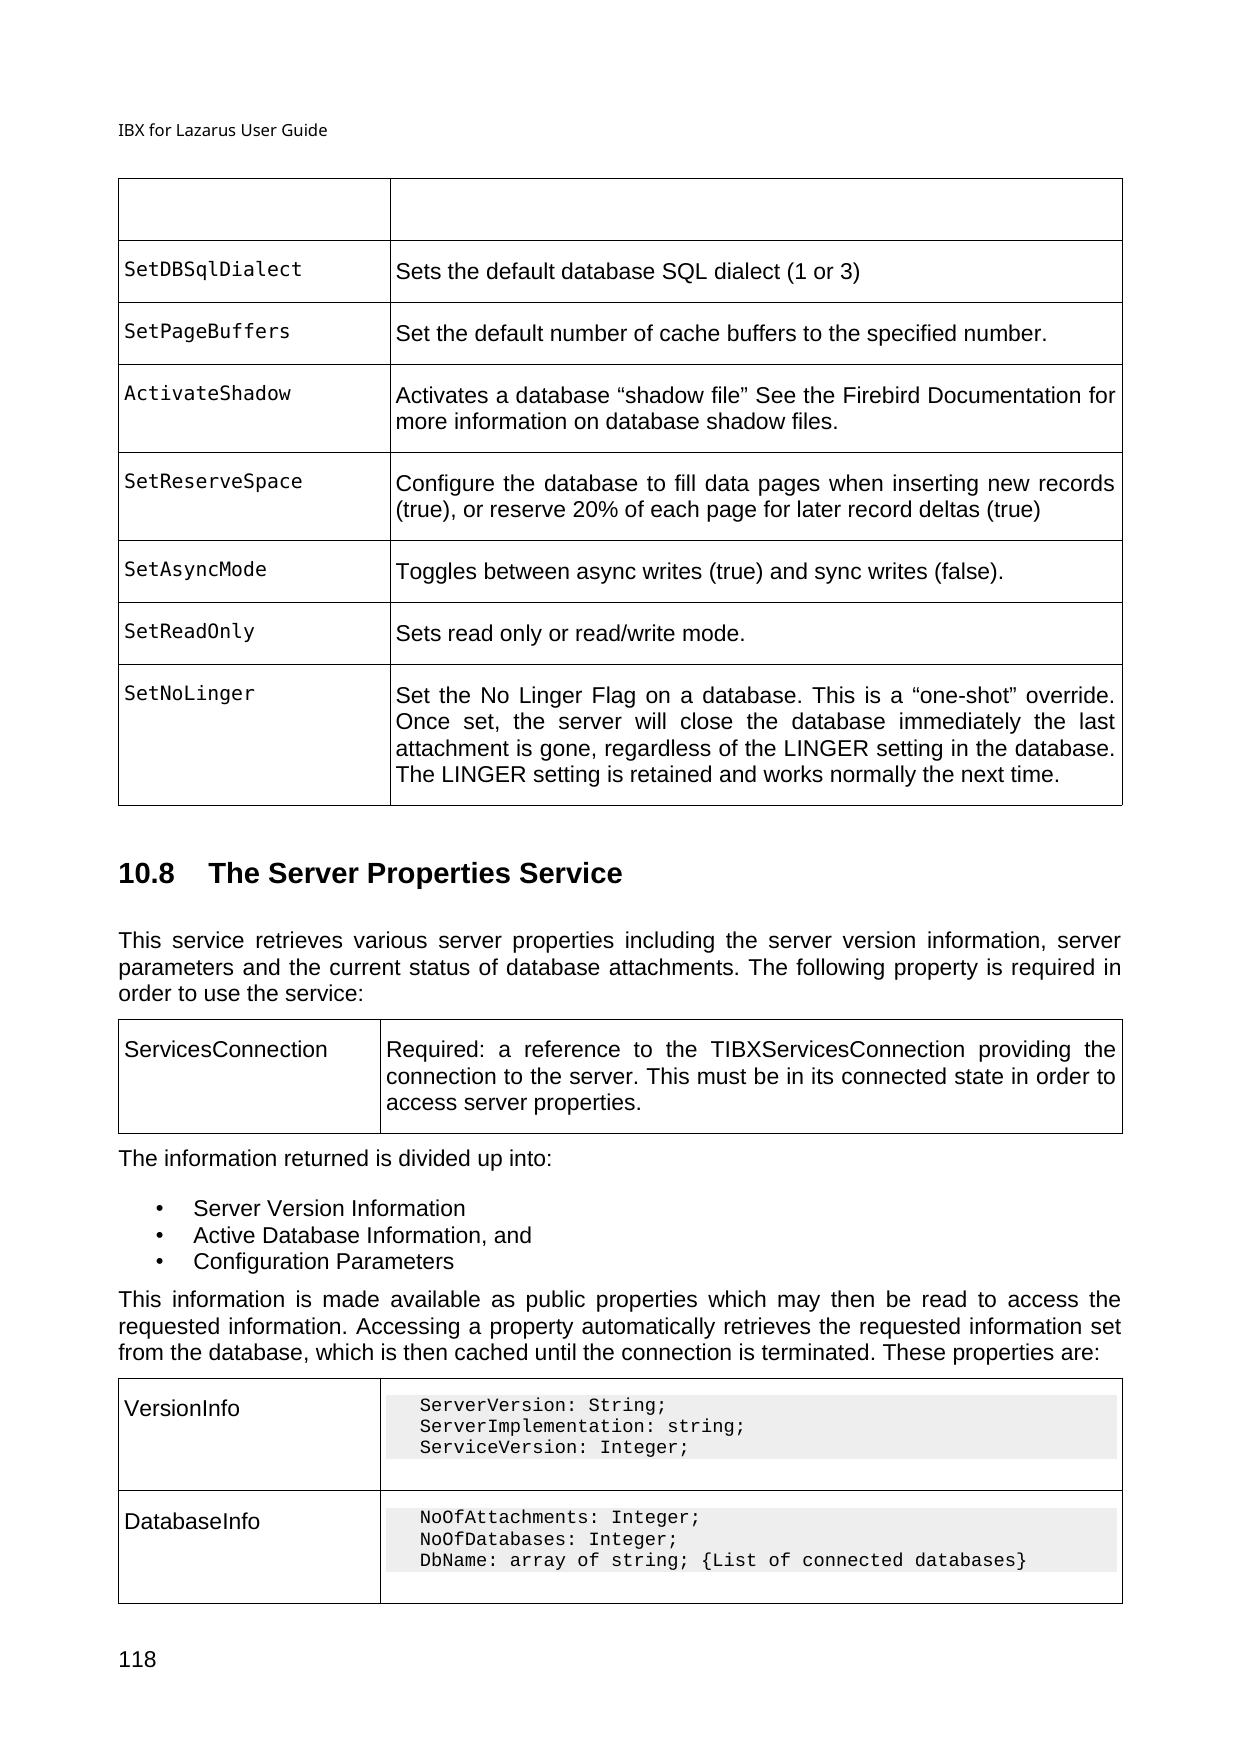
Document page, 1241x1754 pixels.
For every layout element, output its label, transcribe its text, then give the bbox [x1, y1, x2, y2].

text This information is made available as public properties which may then be read to access the requested information. Accessing a property automatically retrieves the requested information set from the database, which is then cached until the connection is terminated. These properties are: [118, 1286, 1122, 1366]
table_cell DatabaseInfo [119, 1491, 380, 1603]
table_cell SetReadOnly [119, 603, 390, 664]
table_cell SetNoLinger [119, 665, 390, 805]
table_cell Configure the database to fill data pages when inserting new records (true), or reserve 20% of each page for later record deltas (true) [391, 453, 1122, 540]
table_cell ActivateShadow [119, 365, 390, 452]
table_cell SetDBSqlDialect [119, 241, 390, 302]
table_header ServerVersion: String; ServerImplementation: string; ServiceVersion: Integer; [381, 1379, 1122, 1490]
table_cell Sets the default database SQL dialect (1 or 3) [391, 241, 1122, 302]
table_header ServicesConnection [119, 1020, 380, 1133]
list Active Database Information, and [156, 1222, 1122, 1248]
subtitle The Server Properties Service [118, 856, 1122, 890]
table_cell NoOfAttachments: Integer; NoOfDatabases: Integer; DbName: array of string; {List of connected databases} [381, 1491, 1122, 1603]
table_header Required: a reference to the TIBXServicesConnection providing the connection to the server. This must be in its connected state in order to access server properties. [381, 1020, 1122, 1133]
list Configuration Parameters [156, 1248, 1122, 1274]
table_cell SetPageBuffers [119, 303, 390, 364]
table_cell SetReserveSpace [119, 453, 390, 540]
text The information returned is divided up into: [118, 1145, 1122, 1171]
text This service retrieves various server properties including the server version information, server parameters and the current status of database attachments. The following property is required in order to use the service: [118, 927, 1122, 1006]
table_cell [391, 179, 1122, 240]
table_cell Activates a database “shadow file” See the Firebird Documentation for more information on database shadow files. [391, 365, 1122, 452]
table_cell Toggles between async writes (true) and sync writes (false). [391, 541, 1122, 602]
table_cell Sets read only or read/write mode. [391, 603, 1122, 664]
table_header VersionInfo [119, 1379, 380, 1490]
table_cell Set the No Linger Flag on a database. This is a “one-shot” override. Once set, the server will close the database immediately the last attachment is gone, regardless of the LINGER setting in the database. The LINGER setting is retained and works normally the next time. [391, 665, 1122, 805]
table_cell [119, 179, 390, 240]
table_cell Set the default number of cache buffers to the specified number. [391, 303, 1122, 364]
list Server Version Information [156, 1195, 1122, 1222]
table_cell SetAsyncMode [119, 541, 390, 602]
